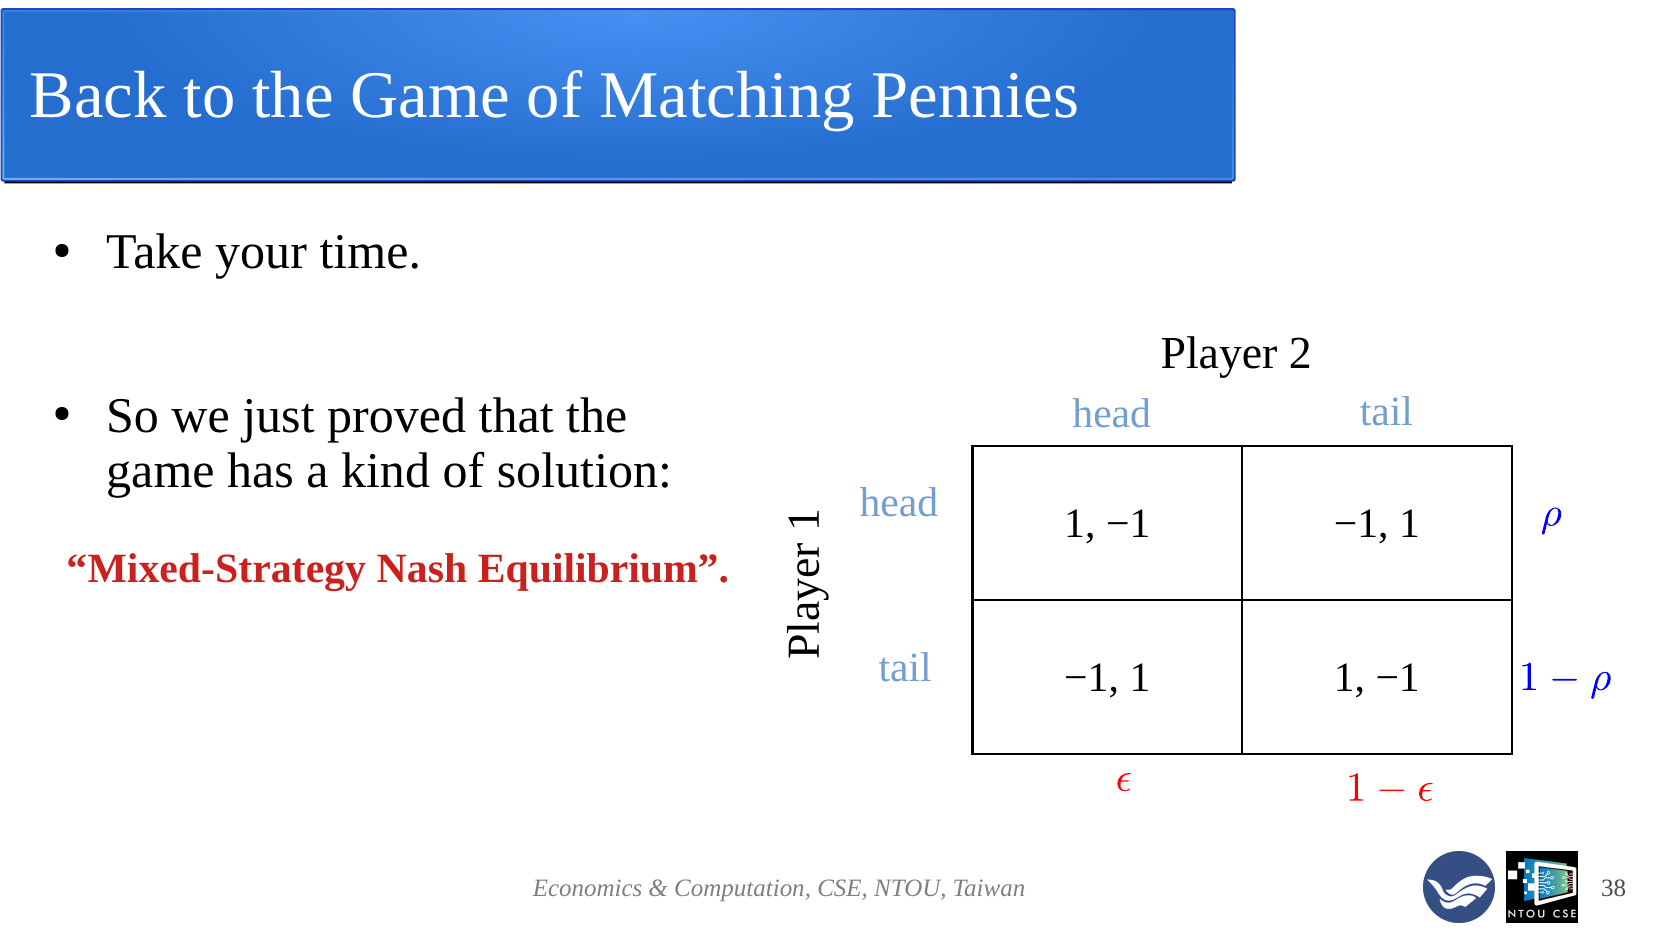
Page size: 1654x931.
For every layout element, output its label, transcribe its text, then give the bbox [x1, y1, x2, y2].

picture [1517, 660, 1613, 701]
picture [1506, 851, 1578, 923]
list Take your time. So we just proved that the game has a kind of solution: [35, 224, 745, 827]
text_box head [823, 471, 975, 538]
title Back to the Game of Matching Pennies [29, 17, 1138, 172]
picture [1345, 773, 1433, 802]
text_box Player 1 [770, 480, 857, 688]
table_cell 1, −1 [1243, 601, 1511, 753]
table_header −1, 1 [1243, 447, 1511, 599]
picture [1115, 773, 1131, 792]
text_box “Mixed-Strategy Nash Equilibrium”. [51, 537, 762, 645]
text_box Player 2 [1123, 320, 1350, 387]
text_box tail [844, 637, 966, 702]
picture [1423, 851, 1495, 923]
text_box tail [1282, 380, 1491, 446]
table_cell −1, 1 [974, 601, 1241, 753]
table_header 1, −1 [974, 447, 1241, 599]
picture [1540, 507, 1562, 535]
text_box head [1023, 382, 1201, 449]
